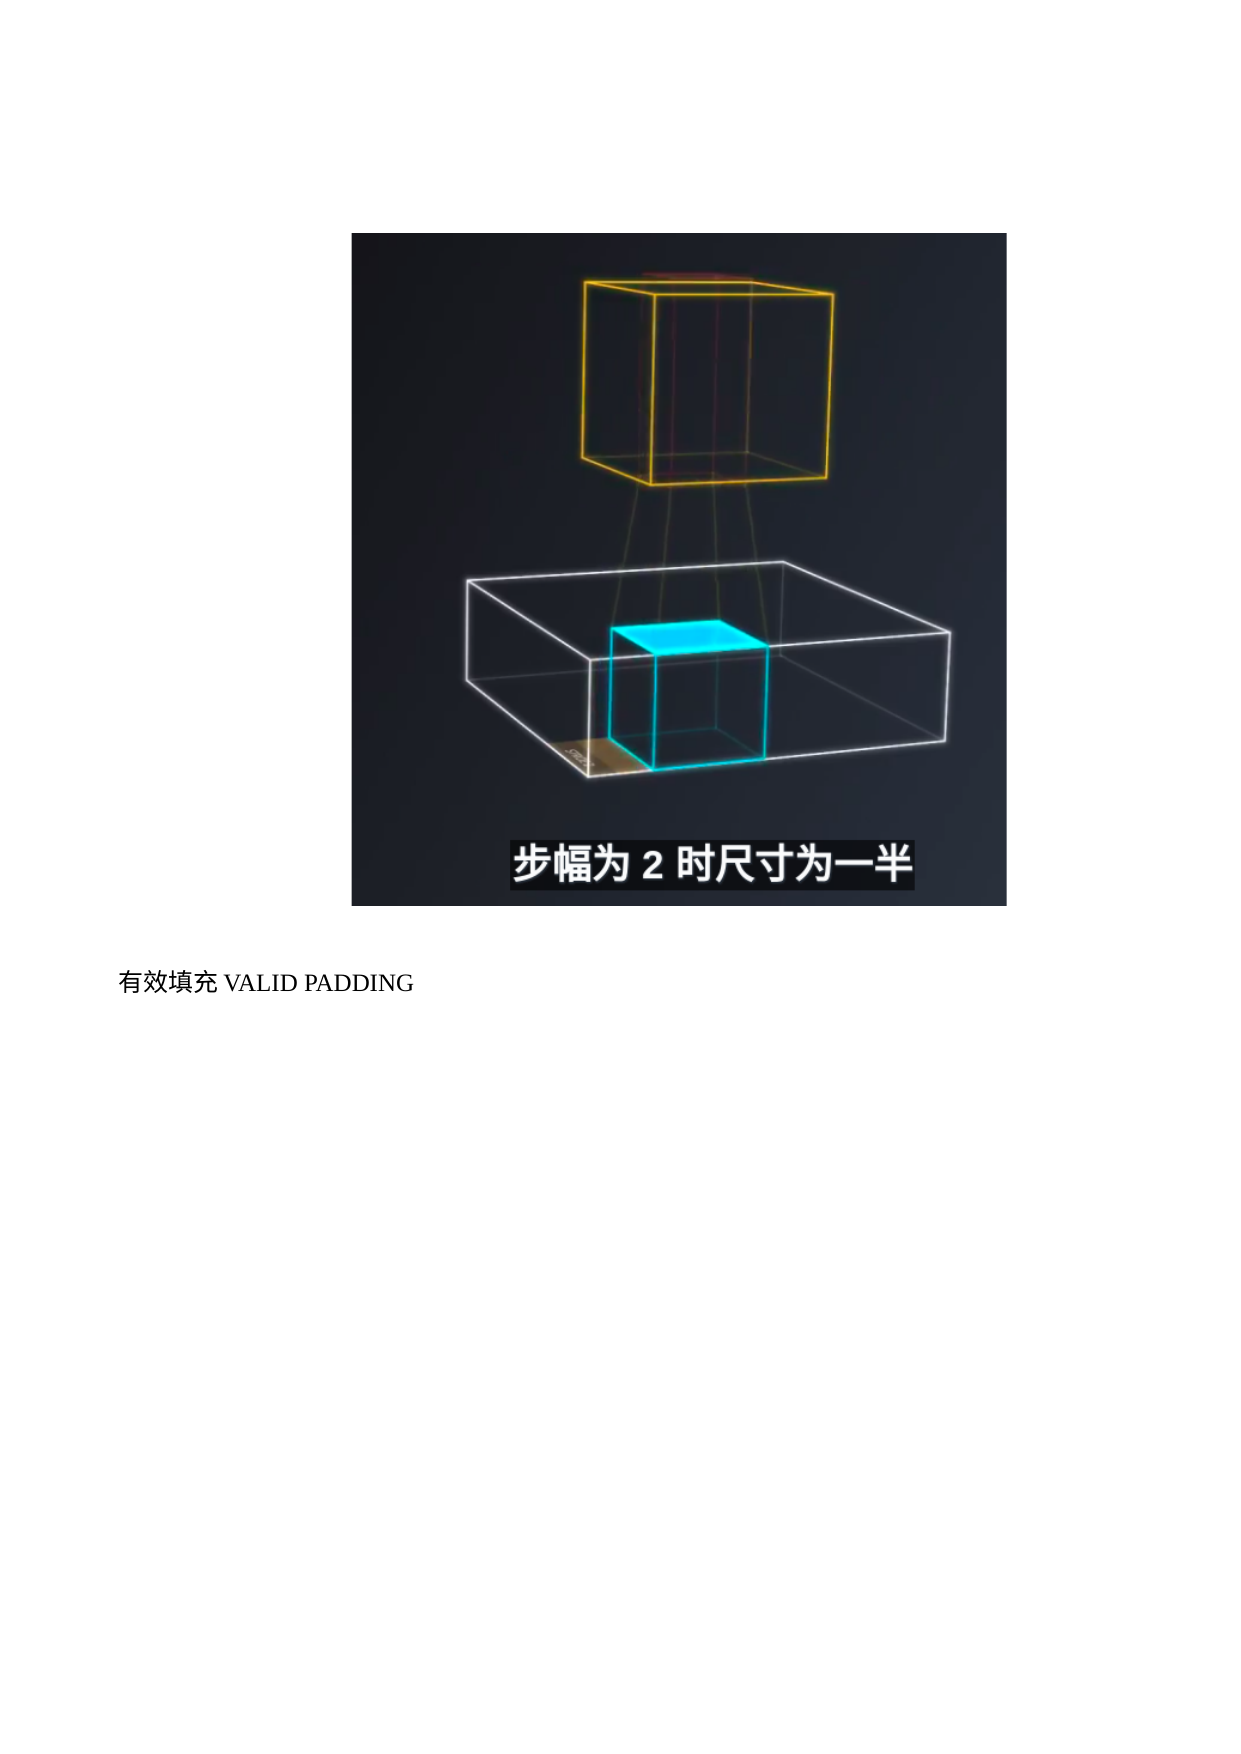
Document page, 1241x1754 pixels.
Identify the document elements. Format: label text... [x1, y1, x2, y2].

text 有效填充VALID PADDING [118, 963, 1122, 999]
